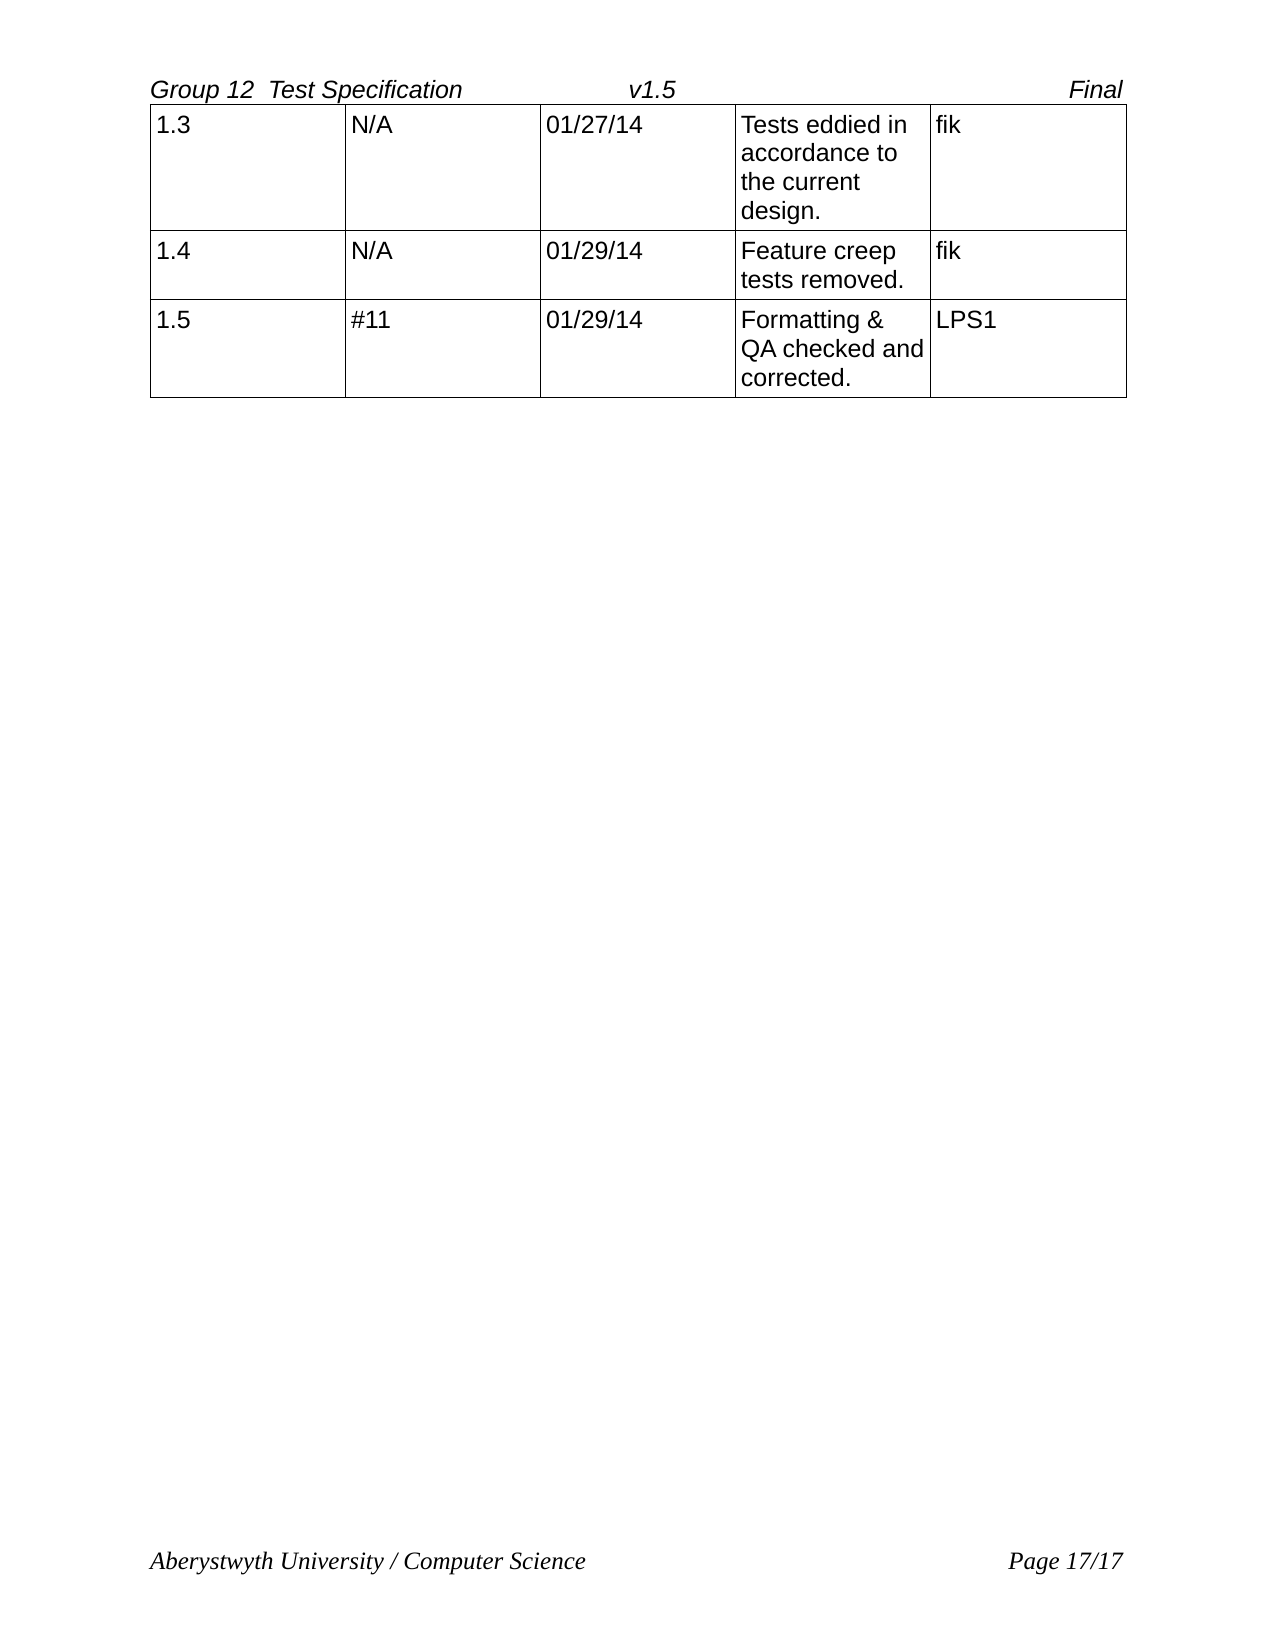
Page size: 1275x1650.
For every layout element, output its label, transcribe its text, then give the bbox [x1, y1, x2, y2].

table_cell 27/01/14 [541, 105, 735, 230]
table_cell fik [931, 231, 1126, 299]
table_cell 1.3 [151, 105, 345, 230]
table_cell LPS1 [931, 300, 1126, 397]
table_cell #11 [346, 300, 540, 397]
table_cell 29/01/14 [541, 231, 735, 299]
table_cell 1.4 [151, 231, 345, 299]
table_cell N/A [346, 231, 540, 299]
table_cell Feature creep tests removed. [736, 231, 930, 299]
table_cell 1.5 [151, 300, 345, 397]
table_cell Formatting & QA checked and corrected. [736, 300, 930, 397]
table_cell N/A [346, 105, 540, 230]
table_cell fik [931, 105, 1126, 230]
table_cell Tests eddied in accordance to the current design. [736, 105, 930, 230]
table_cell 29/01/14 [541, 300, 735, 397]
